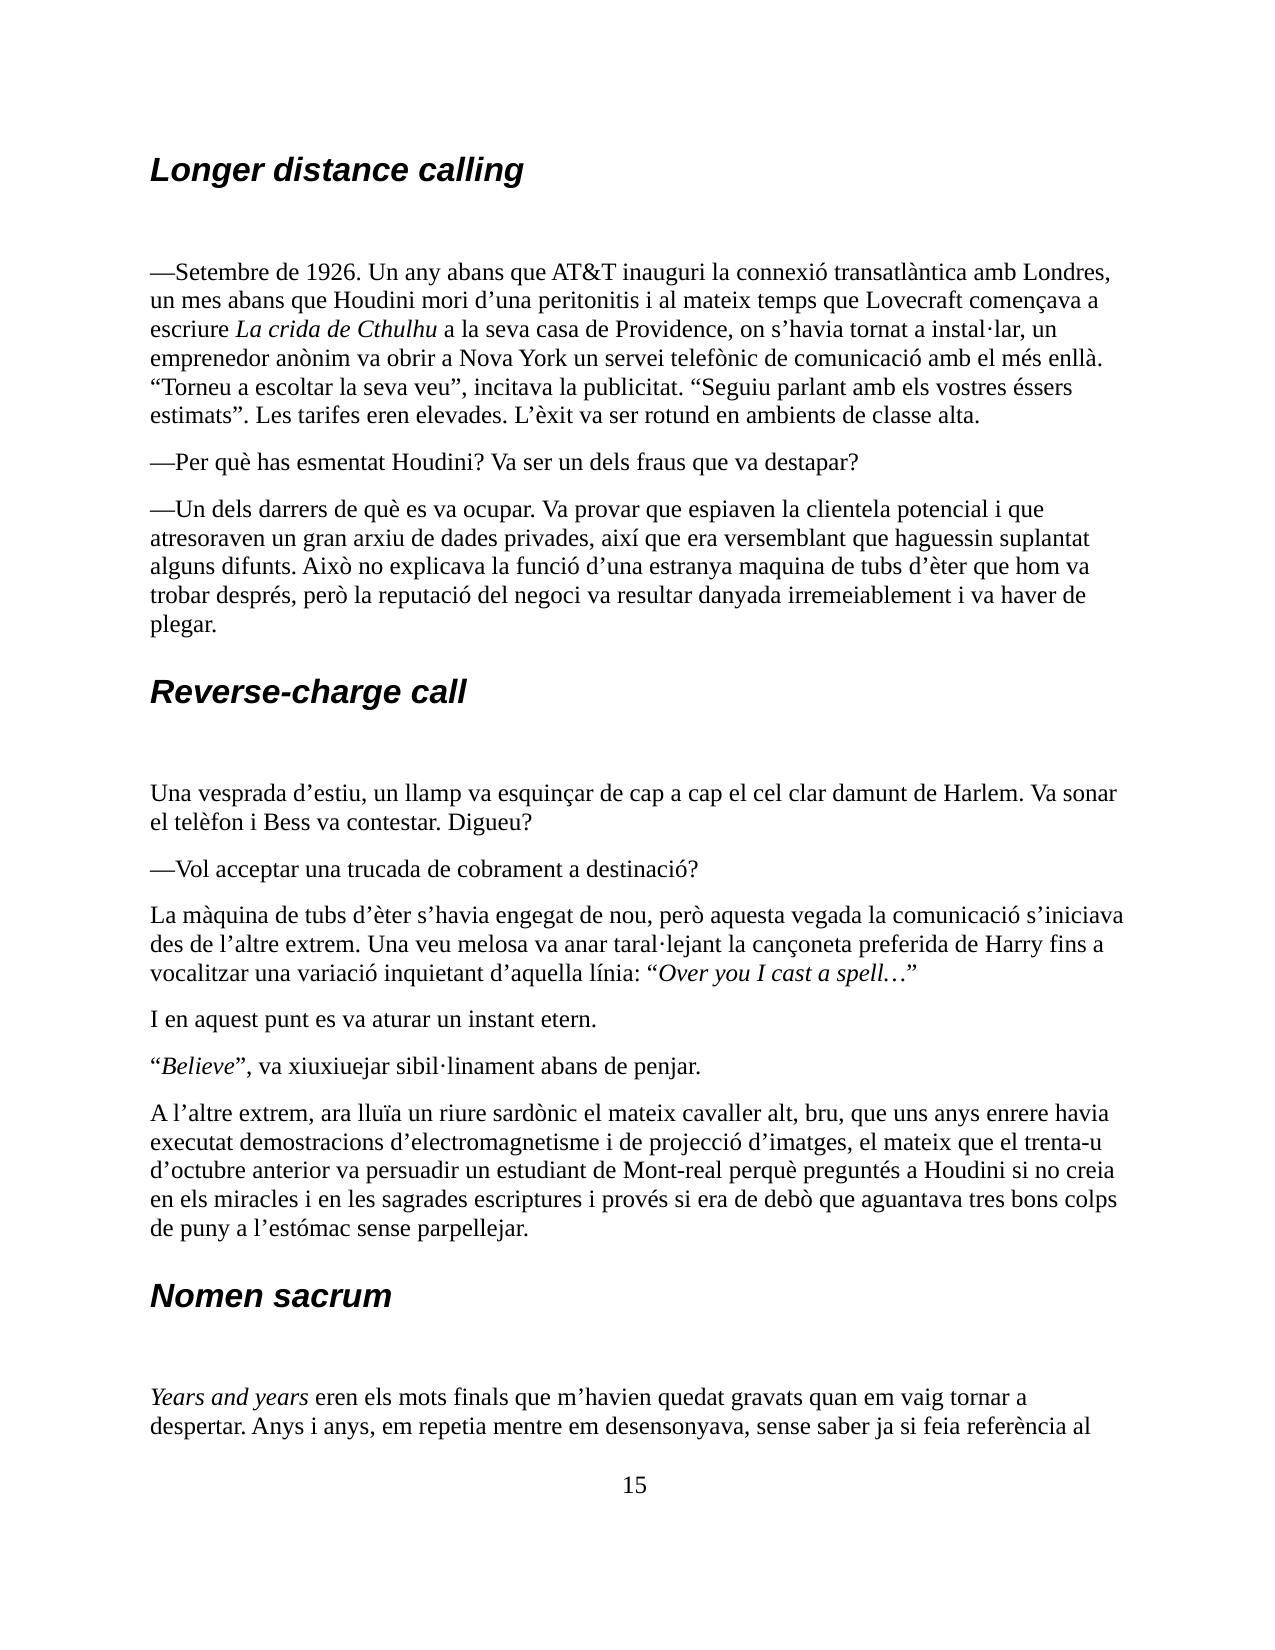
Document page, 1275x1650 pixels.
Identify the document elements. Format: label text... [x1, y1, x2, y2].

subtitle Reverse-charge call [150, 672, 1125, 710]
subtitle Longer distance calling [150, 150, 1125, 189]
text A l’altre extrem, ara lluïa un riure sardònic el mateix cavaller alt, bru, que uns anys enrere havia executat demostracions d’electromagnetisme i de projecció d’imatges, el mateix que el trenta-u d’octubre anterior va persuadir un estudiant de Mont-real perquè preguntés a Houdini si no creia en els miracles i en les sagrades escriptures i provés si era de debò que aguantava tres bons colps de puny a l’estómac sense parpellejar. [150, 1098, 1125, 1242]
text I en aquest punt es va aturar un instant etern. [150, 1004, 1125, 1033]
subtitle Nomen sacrum [150, 1276, 1125, 1314]
text —Vol acceptar una trucada de cobrament a destinació? [150, 854, 1125, 882]
text —Un dels darrers de què es va ocupar. Va provar que espiaven la clientela potencial i que atresoraven un gran arxiu de dades privades, així que era versemblant que haguessin suplantat alguns difunts. Això no explicava la funció d’una estranya maquina de tubs d’èter que hom va trobar després, però la reputació del negoci va resultar danyada irremeiablement i va haver de plegar. [150, 494, 1125, 638]
text —Setembre de 1926. Un any abans que AT&T inauguri la connexió transatlàntica amb Londres, un mes abans que Houdini mori d’una peritonitis i al mateix temps que Lovecraft començava a escriure La crida de Cthulhu a la seva casa de Providence, on s’havia tornat a instal·lar, un emprenedor anònim va obrir a Nova York un servei telefònic de comunicació amb el més enllà. “Torneu a escoltar la seva veu”, incitava la publicitat. “Seguiu parlant amb els vostres éssers estimats”. Les tarifes eren elevades. L’èxit va ser rotund en ambients de classe alta. [150, 257, 1125, 429]
text Years and years eren els mots finals que m’havien quedat gravats quan em vaig tornar a despertar. Anys i anys, em repetia mentre em desensonyava, sense saber ja si feia referència al [150, 1382, 1125, 1440]
text “Believe”, va xiuxiuejar sibil·linament abans de penjar. [150, 1051, 1125, 1080]
text La màquina de tubs d’èter s’havia engegat de nou, però aquesta vegada la comunicació s’iniciava des de l’altre extrem. Una veu melosa va anar taral·lejant la cançoneta preferida de Harry fins a vocalitzar una variació inquietant d’aquella línia: “Over you I cast a spell…” [150, 900, 1125, 987]
text —Per què has esmentat Houdini? Va ser un dels fraus que va destapar? [150, 447, 1125, 476]
text Una vesprada d’estiu, un llamp va esquinçar de cap a cap el cel clar damunt de Harlem. Va sonar el telèfon i Bess va contestar. Digueu? [150, 778, 1125, 836]
